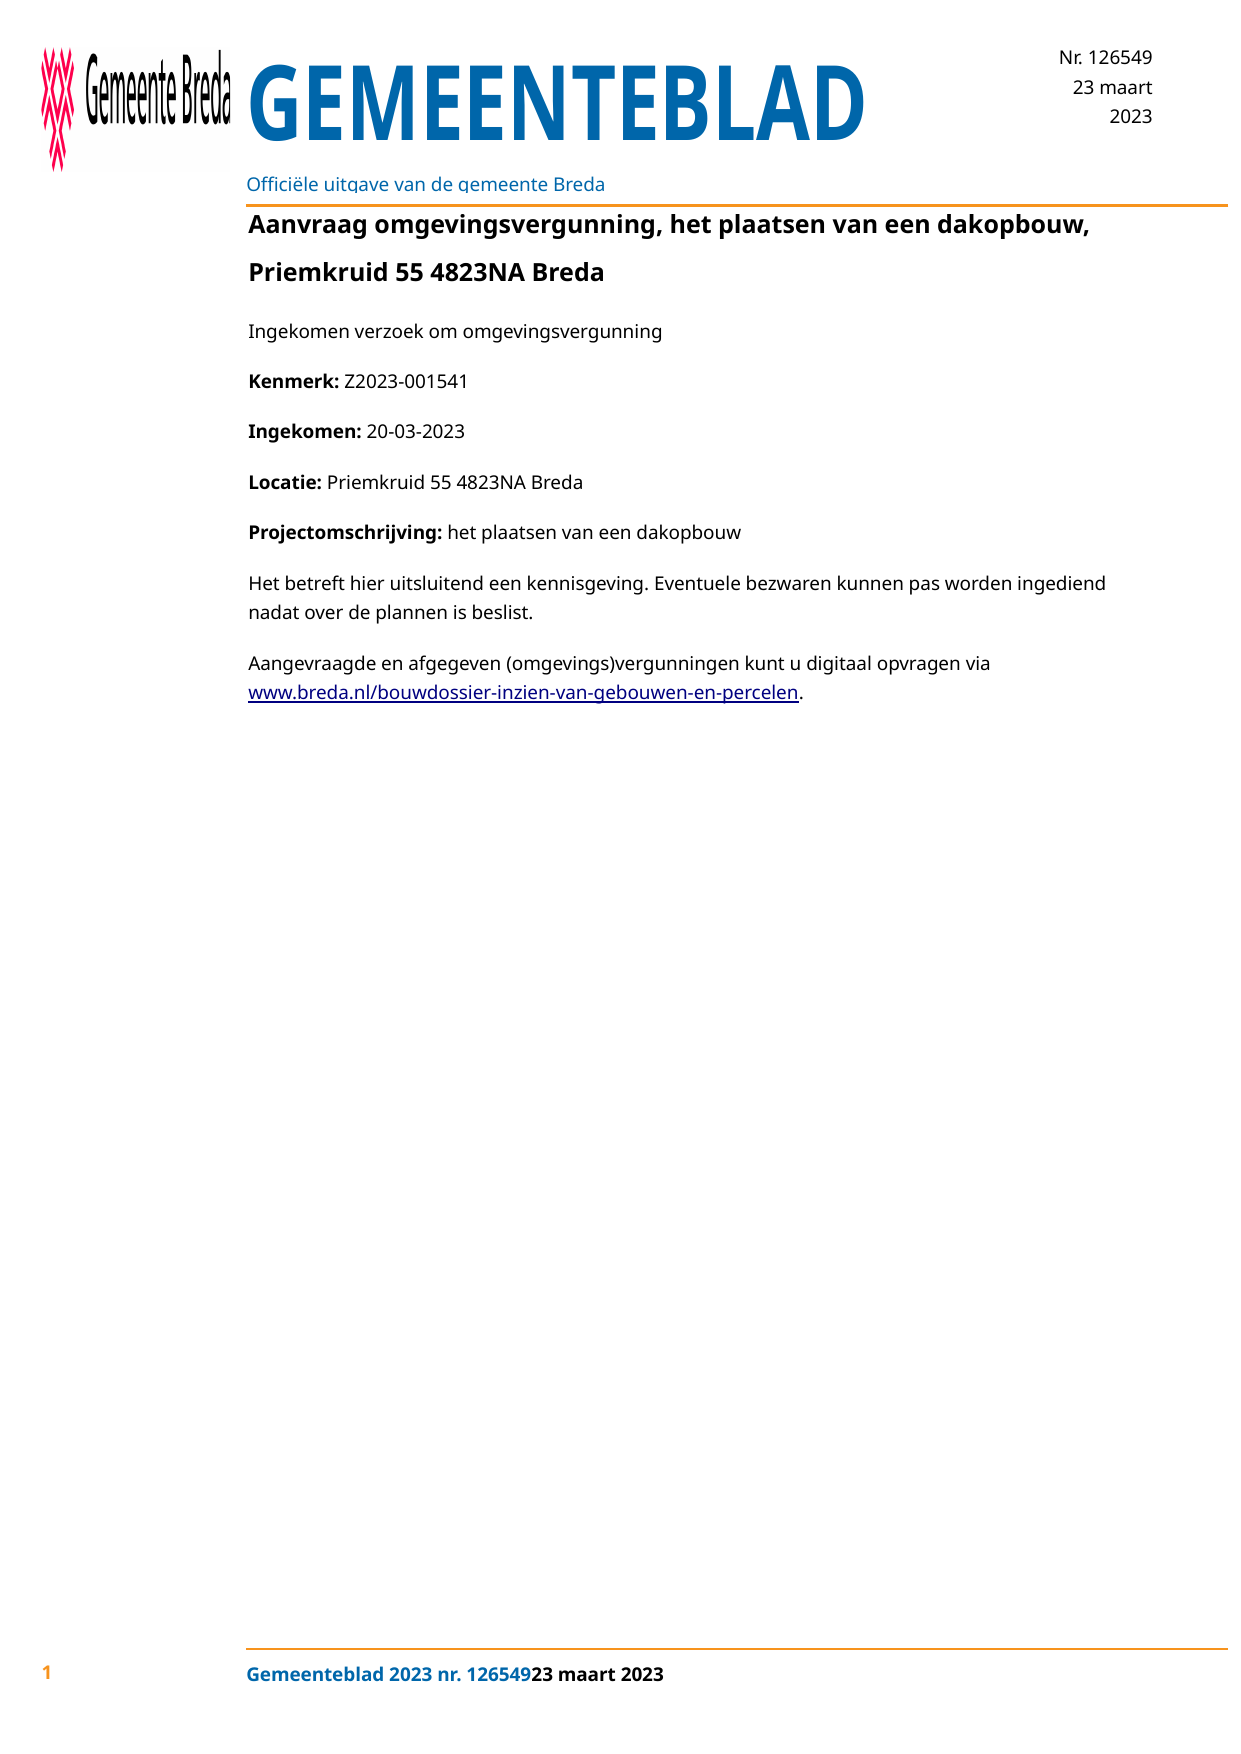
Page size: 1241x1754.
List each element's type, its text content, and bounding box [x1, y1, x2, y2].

text Kenmerk: Z2023-001541 [248, 368, 1152, 394]
text Aanvraag omgevingsvergunning, het plaatsen van een dakopbouw, Priemkruid 55 4823NA Breda [248, 207, 1152, 288]
text Locatie: Priemkruid 55 4823NA Breda [248, 469, 1152, 495]
text Het betreft hier uitsluitend een kennisgeving. Eventuele bezwaren kunnen pas worden ingediend nadat over de plannen is beslist. [248, 570, 1152, 625]
text Ingekomen verzoek om omgevingsvergunning [248, 318, 1152, 344]
text Projectomschrijving: het plaatsen van een dakopbouw [248, 519, 1152, 545]
picture [41, 47, 231, 172]
text Aangevraagde en afgegeven (omgevings)vergunningen kunt u digitaal opvragen via www.breda.nl/bouwdossier-inzien-van-gebouwen-en-percelen. [248, 650, 1152, 705]
text Ingekomen: 20-03-2023 [248, 419, 1152, 444]
